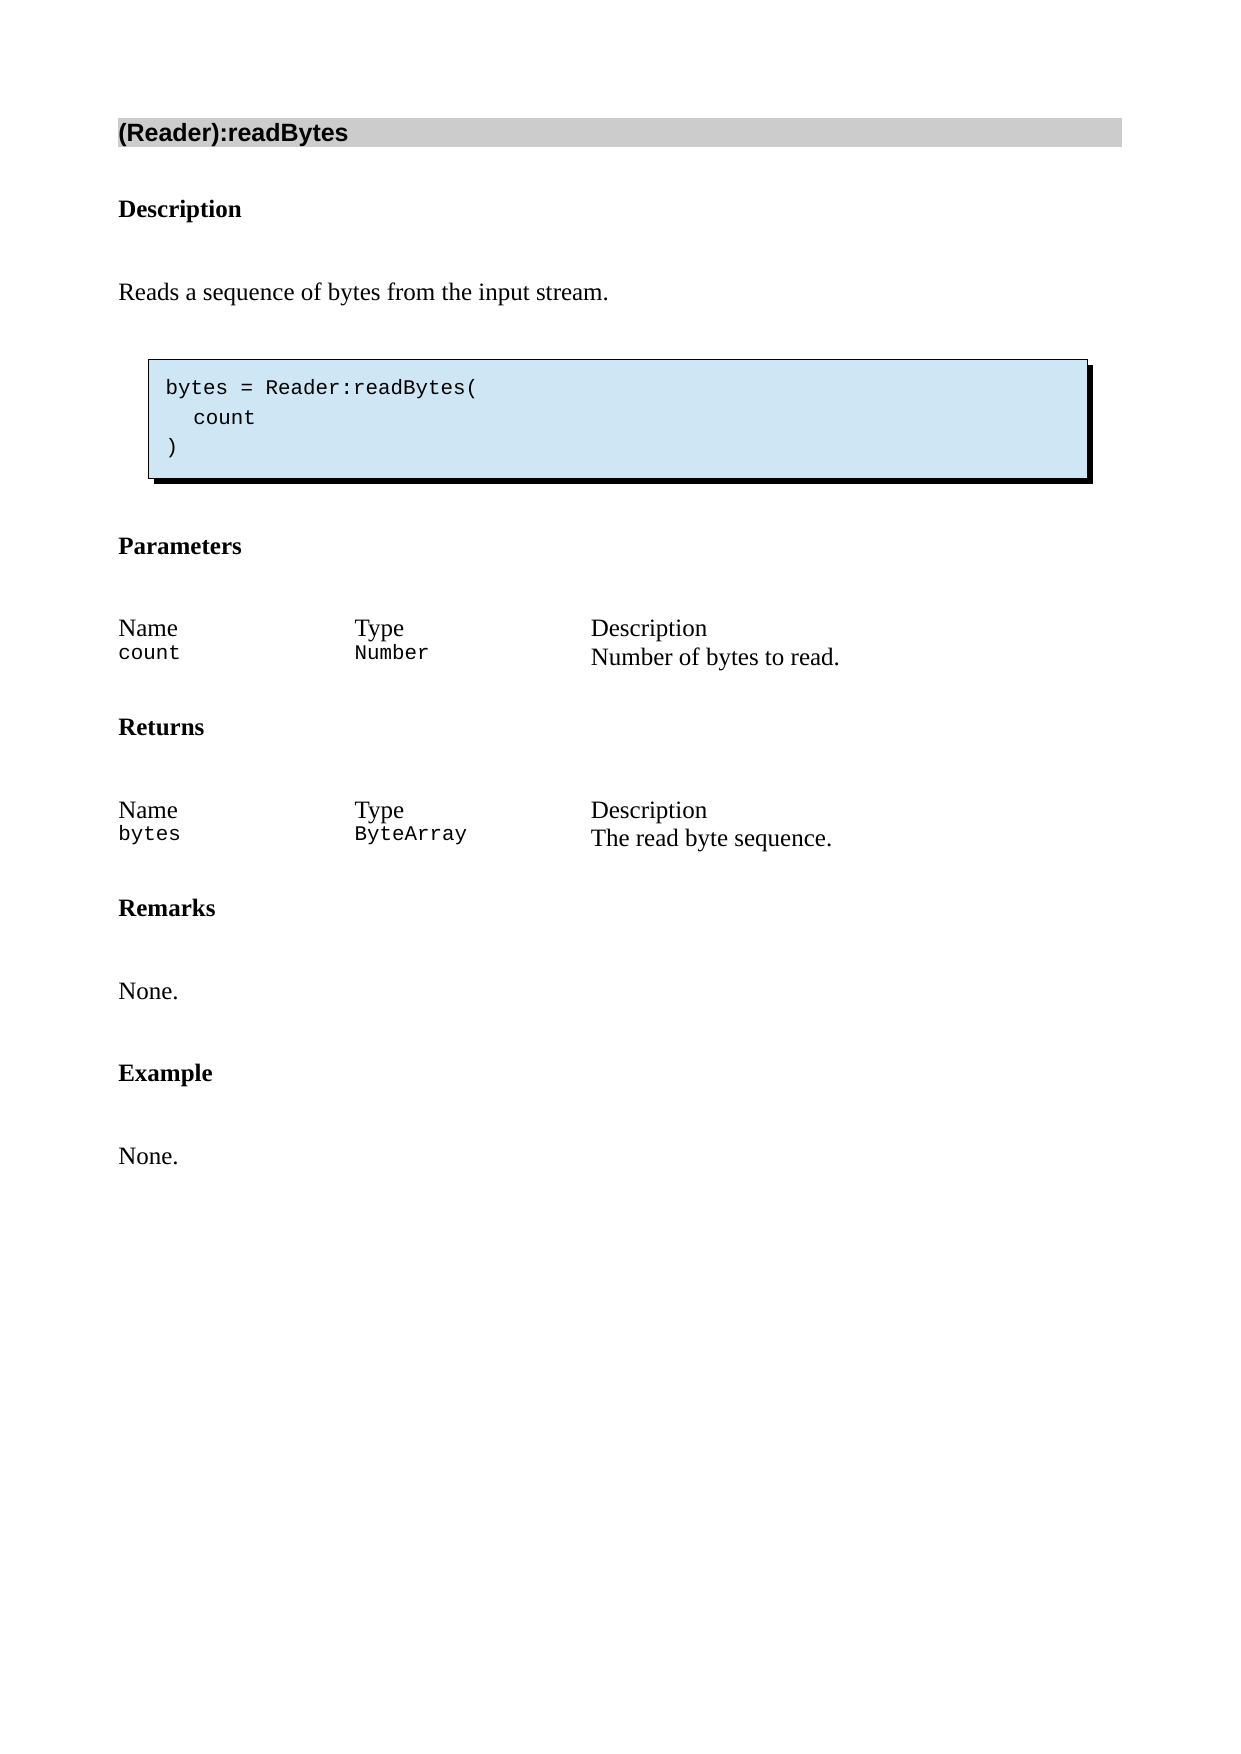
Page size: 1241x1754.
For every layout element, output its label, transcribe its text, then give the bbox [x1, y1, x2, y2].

table_cell ByteArray [354, 824, 591, 852]
text Parameters [118, 531, 1122, 560]
subtitle (Reader):readBytes [118, 118, 1122, 147]
table_cell count [118, 642, 354, 671]
table_header Name [118, 795, 354, 823]
table_cell Number of bytes to read. [591, 642, 1122, 671]
table_header Type [354, 795, 591, 823]
text Remarks [118, 893, 1122, 922]
text None. [118, 976, 1122, 1005]
table_cell Number [354, 642, 591, 671]
table_header Type [354, 614, 591, 642]
table_cell bytes [118, 824, 354, 852]
table_cell The read byte sequence. [591, 824, 1122, 852]
table_header Description [591, 795, 1122, 823]
table_header Description [591, 614, 1122, 642]
text ) [149, 418, 1087, 478]
text Returns [118, 712, 1122, 741]
text None. [118, 1141, 1122, 1170]
text Description [118, 194, 1122, 223]
text Reads a sequence of bytes from the input stream. [118, 277, 1122, 306]
text count [149, 389, 1087, 418]
table_header Name [118, 614, 354, 642]
text bytes = Reader:readBytes( [149, 360, 1087, 389]
text Example [118, 1058, 1122, 1087]
